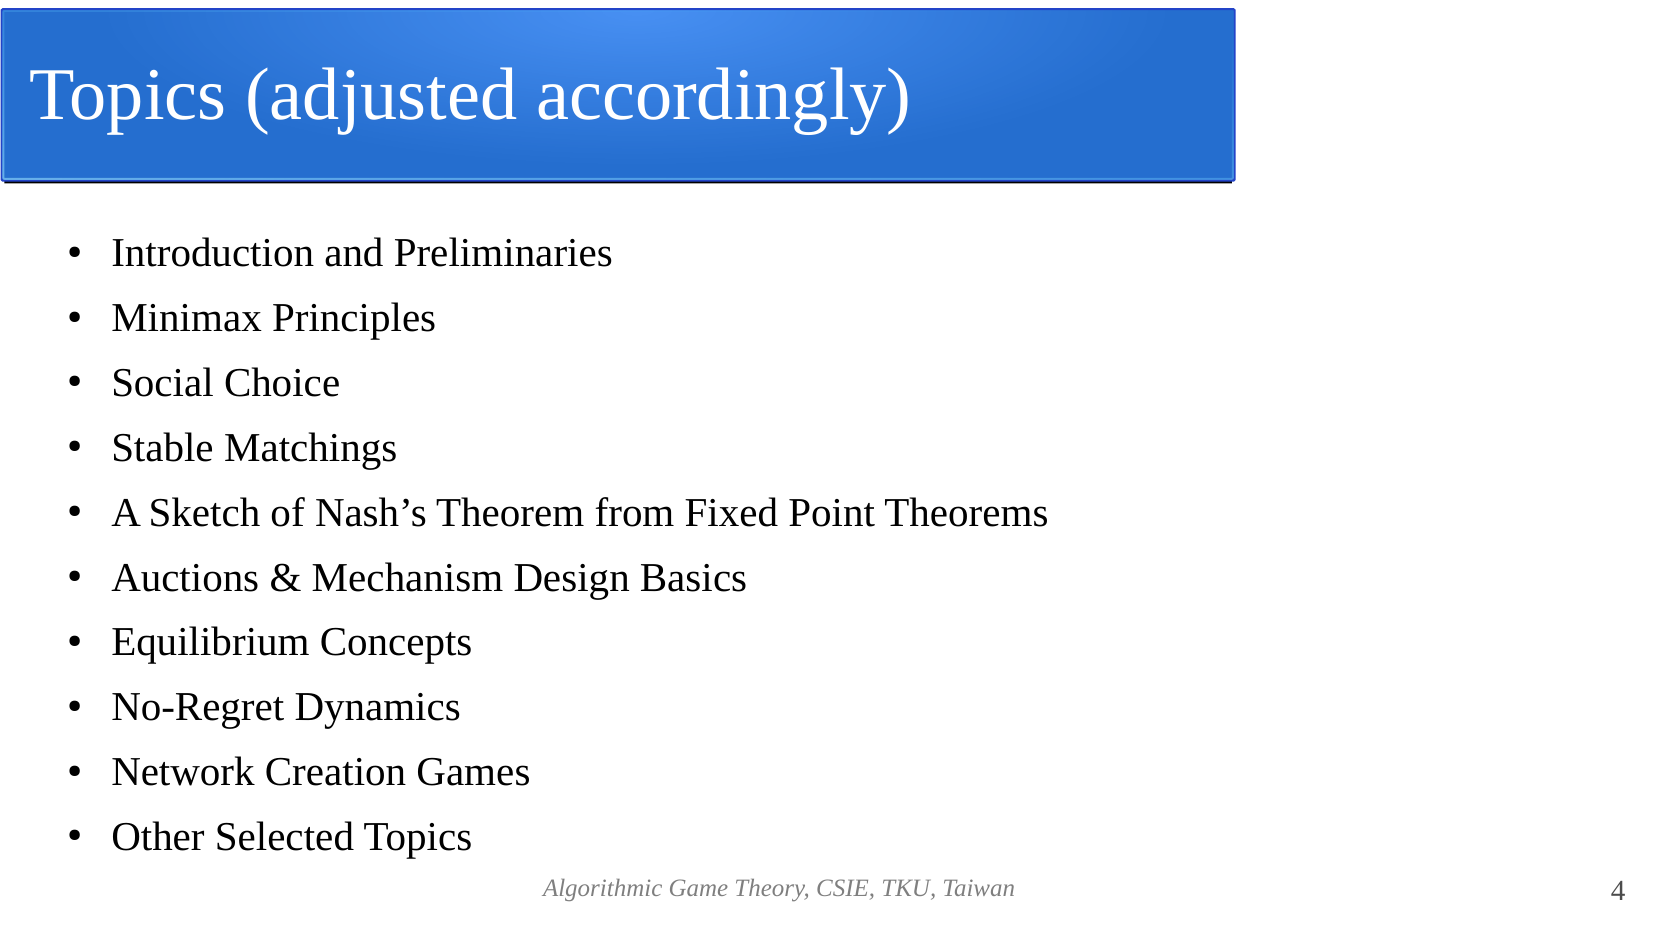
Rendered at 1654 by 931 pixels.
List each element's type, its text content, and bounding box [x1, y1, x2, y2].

title Topics (adjusted accordingly) [29, 17, 1138, 172]
list Introduction and Preliminaries Minimax Principles Social Choice Stable Matchings A Sketch of Nash’s Theorem from Fixed Point Theorems Auctions & Mechanism Design Basics Equilibrium Concepts No-Regret Dynamics Network Creation Games Other Selected Topics [53, 230, 1542, 863]
